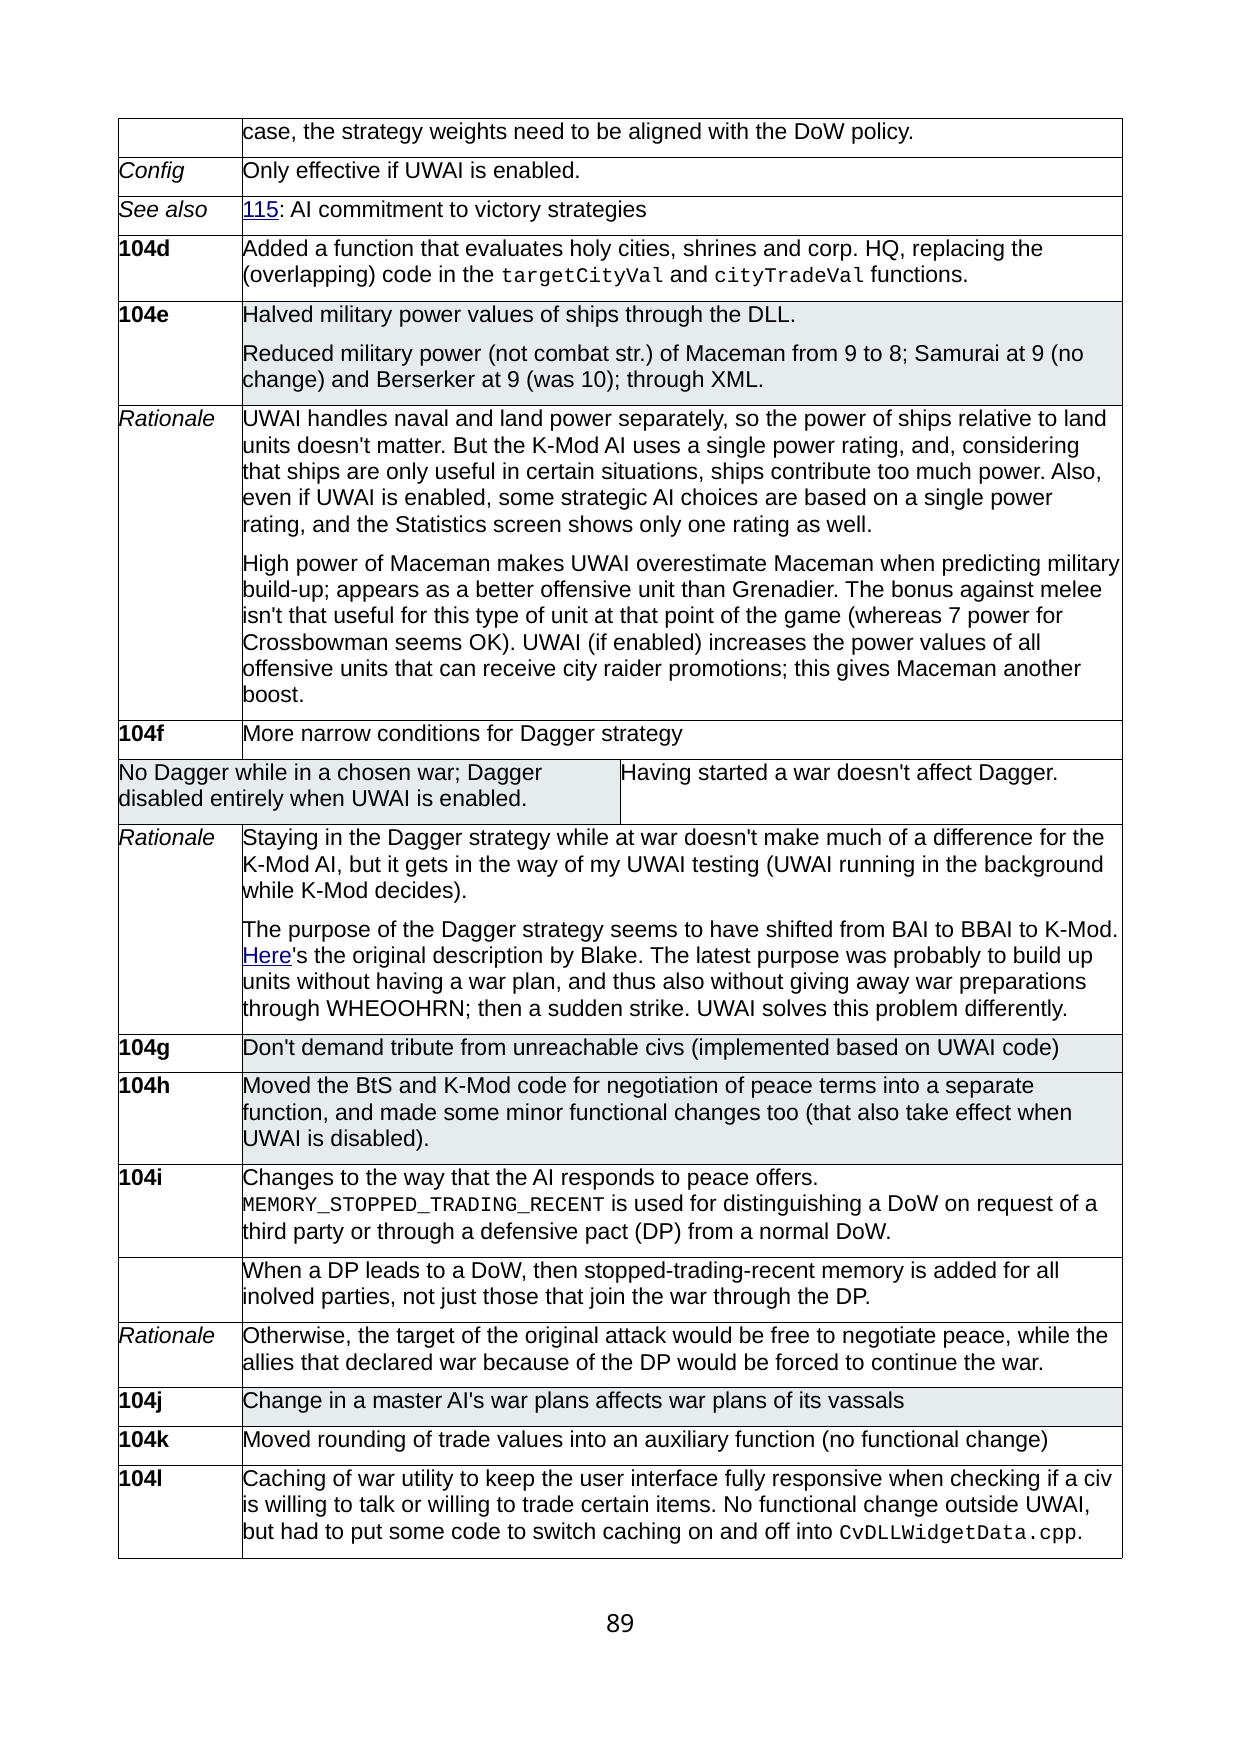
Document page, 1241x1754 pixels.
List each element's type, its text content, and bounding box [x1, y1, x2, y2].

table_cell 104l [119, 1466, 242, 1558]
table_cell UWAI handles naval and land power separately, so the power of ships relative to land units doesn't matter. But the K-Mod AI uses a single power rating, and, considering that ships are only useful in certain situations, ships contribute too much power. Also, even if UWAI is enabled, some strategic AI choices are based on a single power rating, and the Statistics screen shows only one rating as well. High power of Maceman makes UWAI overestimate Maceman when predicting military build-up; appears as a better offensive unit than Grenadier. The bonus against melee isn't that useful for this type of unit at that point of the game (whereas 7 power for Crossbowman seems OK). UWAI (if enabled) increases the power values of all offensive units that can receive city raider promotions; this gives Maceman another boost. [243, 406, 1122, 720]
table_cell 104h [119, 1073, 242, 1164]
table_cell 115: AI commitment to victory strategies [243, 197, 1122, 235]
table_cell Rationale [119, 1323, 242, 1387]
table_cell 104j [119, 1388, 242, 1426]
table_cell Rationale [119, 825, 242, 1033]
table_cell Added a function that evaluates holy cities, shrines and corp. HQ, replacing the (overlapping) code in the targetCityVal and cityTradeVal functions. [243, 236, 1122, 301]
table_cell Change in a master AI's war plans affects war plans of its vassals [243, 1388, 1122, 1426]
table_cell case, the strategy weights need to be aligned with the DoW policy. [243, 119, 1122, 157]
table_cell Don't demand tribute from unreachable civs (implemented based on UWAI code) [243, 1035, 1122, 1072]
table_cell [119, 119, 242, 157]
table_cell 104i [119, 1165, 242, 1257]
table_cell 104e [119, 302, 242, 405]
table_cell Rationale [119, 406, 242, 720]
table_cell 104g [119, 1035, 242, 1072]
table_cell Staying in the Dagger strategy while at war doesn't make much of a difference for the K-Mod AI, but it gets in the way of my UWAI testing (UWAI running in the background while K-Mod decides). The purpose of the Dagger strategy seems to have shifted from BAI to BBAI to K-Mod. Here's the original description by Blake. The latest purpose was probably to build up units without having a war plan, and thus also without giving away war preparations through WHEOOHRN; then a sudden strike. UWAI solves this problem differently. [243, 825, 1122, 1033]
table_cell Only effective if UWAI is enabled. [243, 158, 1122, 196]
table_cell Moved the BtS and K-Mod code for negotiation of peace terms into a separate function, and made some minor functional changes too (that also take effect when UWAI is disabled). [243, 1073, 1122, 1164]
table_cell 104k [119, 1427, 242, 1465]
table_cell [119, 1258, 242, 1322]
table_cell 104d [119, 236, 242, 301]
table_cell Caching of war utility to keep the user interface fully responsive when checking if a civ is willing to talk or willing to trade certain items. No functional change outside UWAI, but had to put some code to switch caching on and off into CvDLLWidgetData.cpp. [243, 1466, 1122, 1558]
table_cell Moved rounding of trade values into an auxiliary function (no functional change) [243, 1427, 1122, 1465]
table_cell Otherwise, the target of the original attack would be free to negotiate peace, while the allies that declared war because of the DP would be forced to continue the war. [243, 1323, 1122, 1387]
table_cell 104f [119, 721, 242, 759]
table_cell When a DP leads to a DoW, then stopped-trading-recent memory is added for all inolved parties, not just those that join the war through the DP. [243, 1258, 1122, 1322]
table_cell See also [119, 197, 242, 235]
table_cell Changes to the way that the AI responds to peace offers. MEMORY_STOPPED_TRADING_RECENT is used for distinguishing a DoW on request of a third party or through a defensive pact (DP) from a normal DoW. [243, 1165, 1122, 1257]
table_cell Config [119, 158, 242, 196]
table_cell Having started a war doesn't affect Dagger. [621, 760, 1122, 824]
table_cell More narrow conditions for Dagger strategy [243, 721, 1122, 759]
table_cell Halved military power values of ships through the DLL. Reduced military power (not combat str.) of Maceman from 9 to 8; Samurai at 9 (no change) and Berserker at 9 (was 10); through XML. [243, 302, 1122, 405]
table_cell No Dagger while in a chosen war; Dagger disabled entirely when UWAI is enabled. [119, 760, 620, 824]
